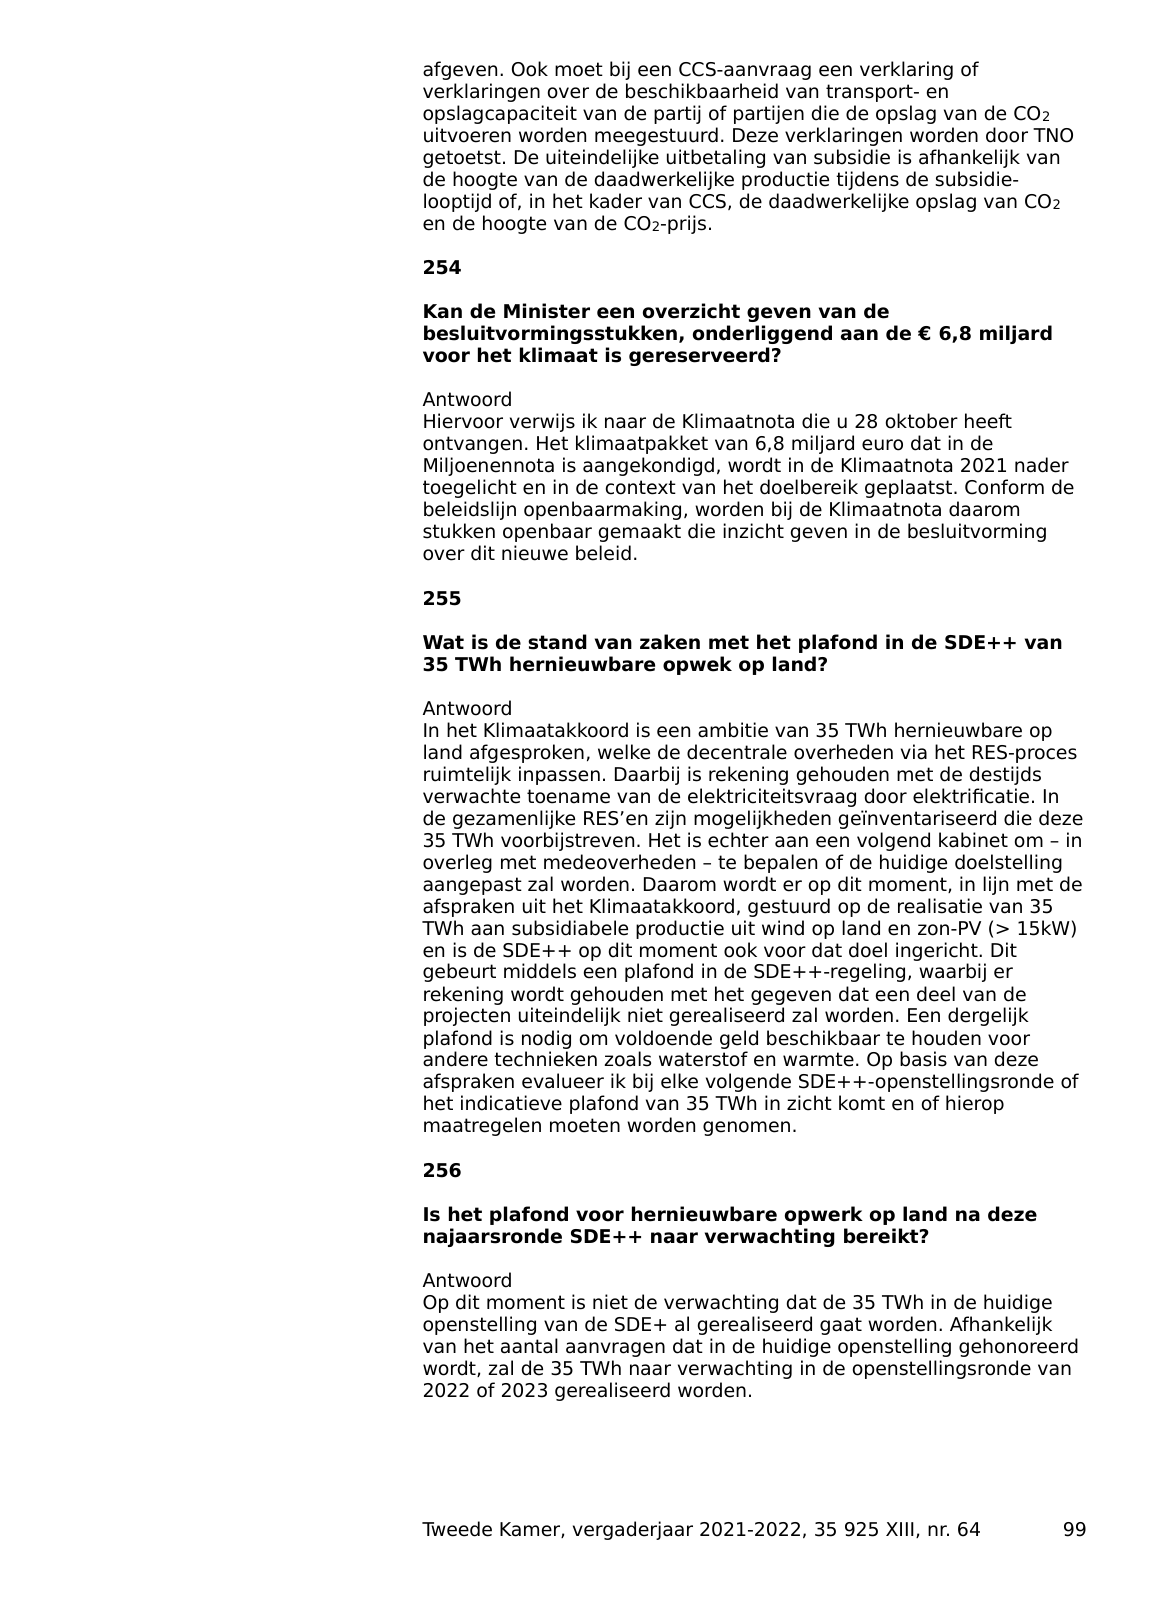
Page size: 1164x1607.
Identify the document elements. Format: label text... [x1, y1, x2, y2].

subtitle 255 [422, 587, 1087, 609]
text Antwoord [422, 389, 1087, 411]
text Is het plafond voor hernieuwbare opwerk op land na deze najaarsronde SDE++ naar verwachting bereikt? [422, 1204, 1087, 1248]
text In het Klimaatakkoord is een ambitie van 35 TWh hernieuwbare op land afgesproken, welke de decentrale overheden via het RES-proces ruimtelijk inpassen. Daarbij is rekening gehouden met de destijds verwachte toename van de elektriciteitsvraag door elektrificatie. In de gezamenlijke RES’en zijn mogelijkheden geïnventariseerd die deze 35 TWh voorbijstreven. Het is echter aan een volgend kabinet om – in overleg met medeoverheden – te bepalen of de huidige doelstelling aangepast zal worden. Daarom wordt er op dit moment, in lijn met de afspraken uit het Klimaatakkoord, gestuurd op de realisatie van 35 TWh aan subsidiabele productie uit wind op land en zon-PV (> 15kW) en is de SDE++ op dit moment ook voor dat doel ingericht. Dit gebeurt middels een plafond in de SDE++-regeling, waarbij er rekening wordt gehouden met het gegeven dat een deel van de projecten uiteindelijk niet gerealiseerd zal worden. Een dergelijk plafond is nodig om voldoende geld beschikbaar te houden voor andere technieken zoals waterstof en warmte. Op basis van deze afspraken evalueer ik bij elke volgende SDE++-openstellingsronde of het indicatieve plafond van 35 TWh in zicht komt en of hierop maatregelen moeten worden genomen. [422, 720, 1087, 1137]
text afgeven. Ook moet bij een CCS-aanvraag een verklaring of verklaringen over de beschikbaarheid van transport- en opslagcapaciteit van de partij of partijen die de opslag van de CO2 uitvoeren worden meegestuurd. Deze verklaringen worden door TNO getoetst. De uiteindelijke uitbetaling van subsidie is afhankelijk van de hoogte van de daadwerkelijke productie tijdens de subsidie-looptijd of, in het kader van CCS, de daadwerkelijke opslag van CO2 en de hoogte van de CO2-prijs. [422, 59, 1087, 235]
subtitle 256 [422, 1159, 1087, 1181]
text Antwoord [422, 1270, 1087, 1292]
text Kan de Minister een overzicht geven van de besluitvormingsstukken, onderliggend aan de € 6,8 miljard voor het klimaat is gereserveerd? [422, 301, 1087, 367]
text Wat is de stand van zaken met het plafond in de SDE++ van 35 TWh hernieuwbare opwek op land? [422, 632, 1087, 676]
text Antwoord [422, 698, 1087, 720]
text Op dit moment is niet de verwachting dat de 35 TWh in de huidige openstelling van de SDE+ al gerealiseerd gaat worden. Afhankelijk van het aantal aanvragen dat in de huidige openstelling gehonoreerd wordt, zal de 35 TWh naar verwachting in de openstellingsronde van 2022 of 2023 gerealiseerd worden. [422, 1292, 1087, 1402]
subtitle 254 [422, 257, 1087, 279]
text Hiervoor verwijs ik naar de Klimaatnota die u 28 oktober heeft ontvangen. Het klimaatpakket van 6,8 miljard euro dat in de Miljoenennota is aangekondigd, wordt in de Klimaatnota 2021 nader toegelicht en in de context van het doelbereik geplaatst. Conform de beleidslijn openbaarmaking, worden bij de Klimaatnota daarom stukken openbaar gemaakt die inzicht geven in de besluitvorming over dit nieuwe beleid. [422, 411, 1087, 565]
